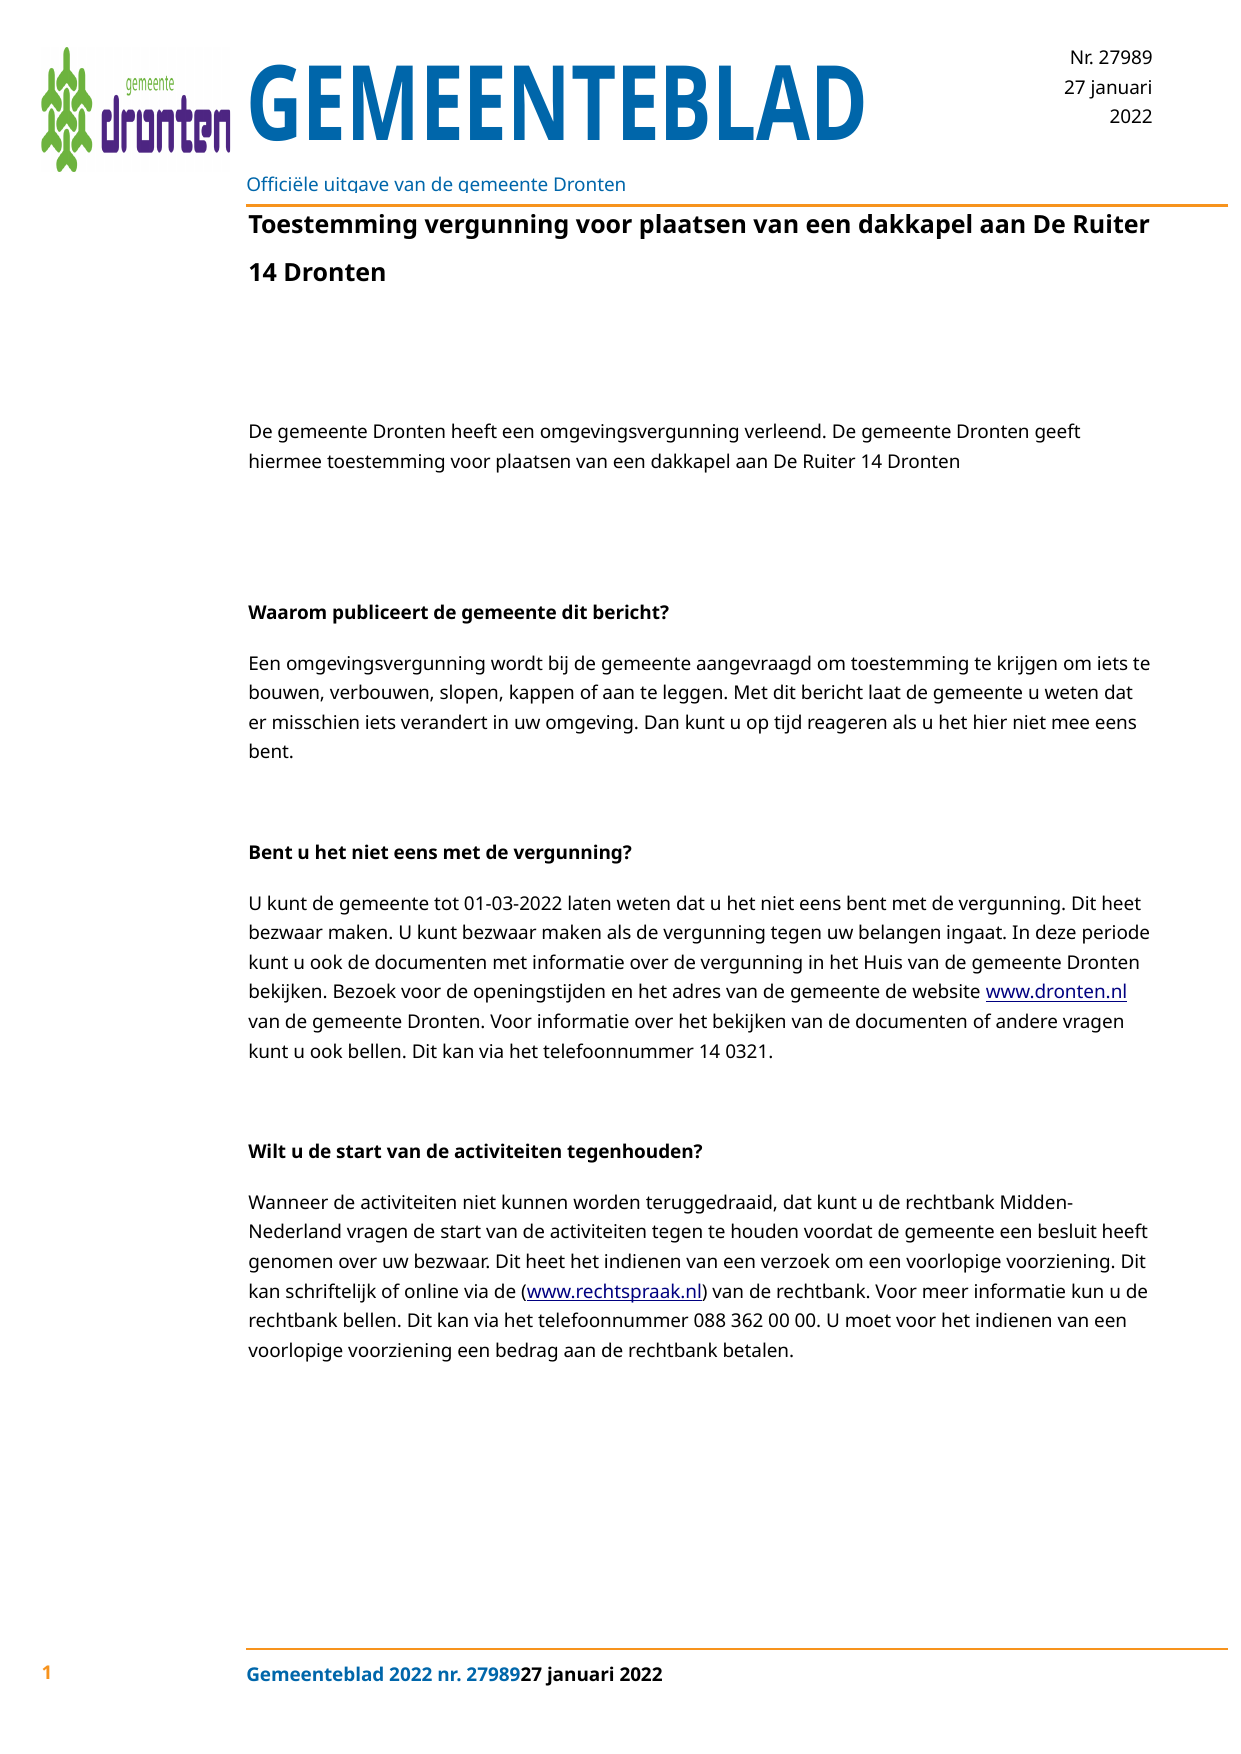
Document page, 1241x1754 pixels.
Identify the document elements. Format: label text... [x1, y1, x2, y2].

text Toestemming vergunning voor plaatsen van een dakkapel aan De Ruiter 14 Dronten [248, 207, 1152, 288]
text Bent u het niet eens met de vergunning? [248, 839, 1152, 865]
text Wanneer de activiteiten niet kunnen worden teruggedraaid, dat kunt u de rechtbank Midden-Nederland vragen de start van de activiteiten tegen te houden voordat de gemeente een besluit heeft genomen over uw bezwaar. Dit heet het indienen van een verzoek om een voorlopige voorziening. Dit kan schriftelijk of online via de (www.rechtspraak.nl) van de rechtbank. Voor meer informatie kun u de rechtbank bellen. Dit kan via het telefoonnummer 088 362 00 00. U moet voor het indienen van een voorlopige voorziening een bedrag aan de rechtbank betalen. [248, 1189, 1152, 1363]
text Waarom publiceert de gemeente dit bericht? [248, 599, 1152, 625]
text Wilt u de start van de activiteiten tegenhouden? [248, 1139, 1152, 1164]
picture [41, 47, 231, 172]
text Een omgevingsvergunning wordt bij de gemeente aangevraagd om toestemming te krijgen om iets te bouwen, verbouwen, slopen, kappen of aan te leggen. Met dit bericht laat de gemeente u weten dat er misschien iets verandert in uw omgeving. Dan kunt u op tijd reageren als u het hier niet mee eens bent. [248, 650, 1152, 764]
text U kunt de gemeente tot 01-03-2022 laten weten dat u het niet eens bent met de vergunning. Dit heet bezwaar maken. U kunt bezwaar maken als de vergunning tegen uw belangen ingaat. In deze periode kunt u ook de documenten met informatie over de vergunning in het Huis van de gemeente Dronten bekijken. Bezoek voor de openingstijden en het adres van de gemeente de website www.dronten.nl van de gemeente Dronten. Voor informatie over het bekijken van de documenten of andere vragen kunt u ook bellen. Dit kan via het telefoonnummer 14 0321. [248, 890, 1152, 1064]
text De gemeente Dronten heeft een omgevingsvergunning verleend. De gemeente Dronten geeft hiermee toestemming voor plaatsen van een dakkapel aan De Ruiter 14 Dronten [248, 419, 1152, 474]
